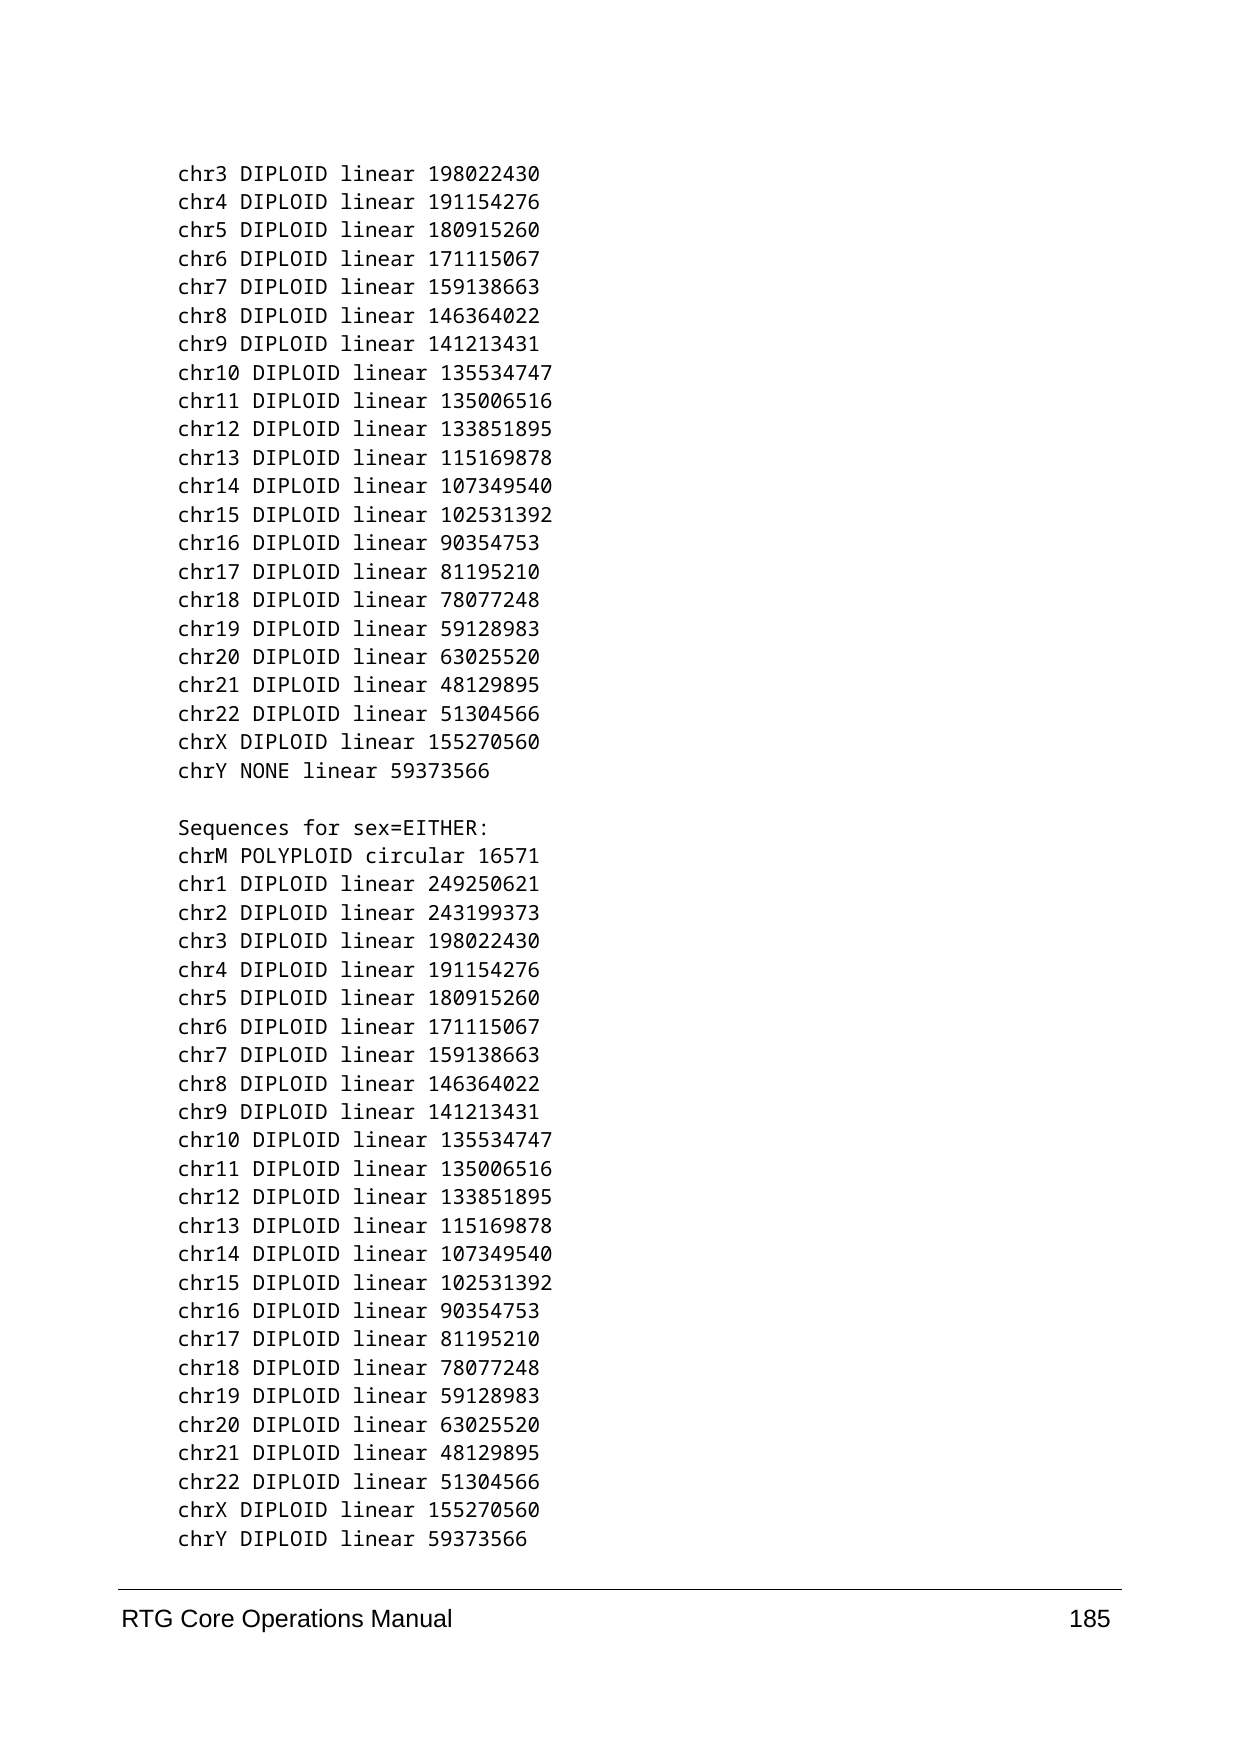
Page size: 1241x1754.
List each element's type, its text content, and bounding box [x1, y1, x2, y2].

text chr10 DIPLOID linear 135534747 [177, 1126, 1122, 1154]
text chr12 DIPLOID linear 133851895 [177, 1182, 1122, 1211]
text chr18 DIPLOID linear 78077248 [177, 585, 1122, 614]
text chr7 DIPLOID linear 159138663 [177, 1040, 1122, 1069]
text chr21 DIPLOID linear 48129895 [177, 671, 1122, 699]
text chrX DIPLOID linear 155270560 [177, 1495, 1122, 1524]
text chr18 DIPLOID linear 78077248 [177, 1353, 1122, 1381]
text chr15 DIPLOID linear 102531392 [177, 1268, 1122, 1296]
text chrY NONE linear 59373566 [177, 756, 1122, 784]
text chr9 DIPLOID linear 141213431 [177, 329, 1122, 358]
text chrX DIPLOID linear 155270560 [177, 727, 1122, 756]
text chr13 DIPLOID linear 115169878 [177, 1211, 1122, 1239]
text chr22 DIPLOID linear 51304566 [177, 1467, 1122, 1495]
text chr14 DIPLOID linear 107349540 [177, 471, 1122, 500]
text chr10 DIPLOID linear 135534747 [177, 358, 1122, 386]
text chr7 DIPLOID linear 159138663 [177, 272, 1122, 301]
text chr3 DIPLOID linear 198022430 [177, 159, 1122, 187]
text chr5 DIPLOID linear 180915260 [177, 983, 1122, 1012]
text chr11 DIPLOID linear 135006516 [177, 1154, 1122, 1182]
text chr8 DIPLOID linear 146364022 [177, 301, 1122, 329]
text chr13 DIPLOID linear 115169878 [177, 443, 1122, 471]
text chr20 DIPLOID linear 63025520 [177, 642, 1122, 671]
text chr11 DIPLOID linear 135006516 [177, 386, 1122, 414]
text chr9 DIPLOID linear 141213431 [177, 1097, 1122, 1126]
text chr14 DIPLOID linear 107349540 [177, 1239, 1122, 1268]
text chr1 DIPLOID linear 249250621 [177, 869, 1122, 898]
text chr22 DIPLOID linear 51304566 [177, 699, 1122, 727]
text chr2 DIPLOID linear 243199373 [177, 898, 1122, 926]
text chr17 DIPLOID linear 81195210 [177, 557, 1122, 585]
text chr19 DIPLOID linear 59128983 [177, 1381, 1122, 1410]
text chr12 DIPLOID linear 133851895 [177, 414, 1122, 443]
text chr6 DIPLOID linear 171115067 [177, 244, 1122, 272]
text chr17 DIPLOID linear 81195210 [177, 1324, 1122, 1353]
text chr16 DIPLOID linear 90354753 [177, 1296, 1122, 1324]
text chrM POLYPLOID circular 16571 [177, 841, 1122, 869]
text chr4 DIPLOID linear 191154276 [177, 187, 1122, 216]
text chr16 DIPLOID linear 90354753 [177, 528, 1122, 557]
text chr4 DIPLOID linear 191154276 [177, 955, 1122, 983]
text chr19 DIPLOID linear 59128983 [177, 614, 1122, 642]
text chr5 DIPLOID linear 180915260 [177, 216, 1122, 244]
text chrY DIPLOID linear 59373566 [177, 1524, 1122, 1552]
text chr15 DIPLOID linear 102531392 [177, 500, 1122, 528]
text Sequences for sex=EITHER: [177, 813, 1122, 841]
text chr6 DIPLOID linear 171115067 [177, 1012, 1122, 1040]
text chr3 DIPLOID linear 198022430 [177, 926, 1122, 955]
text chr21 DIPLOID linear 48129895 [177, 1438, 1122, 1467]
text chr8 DIPLOID linear 146364022 [177, 1069, 1122, 1097]
text chr20 DIPLOID linear 63025520 [177, 1410, 1122, 1438]
